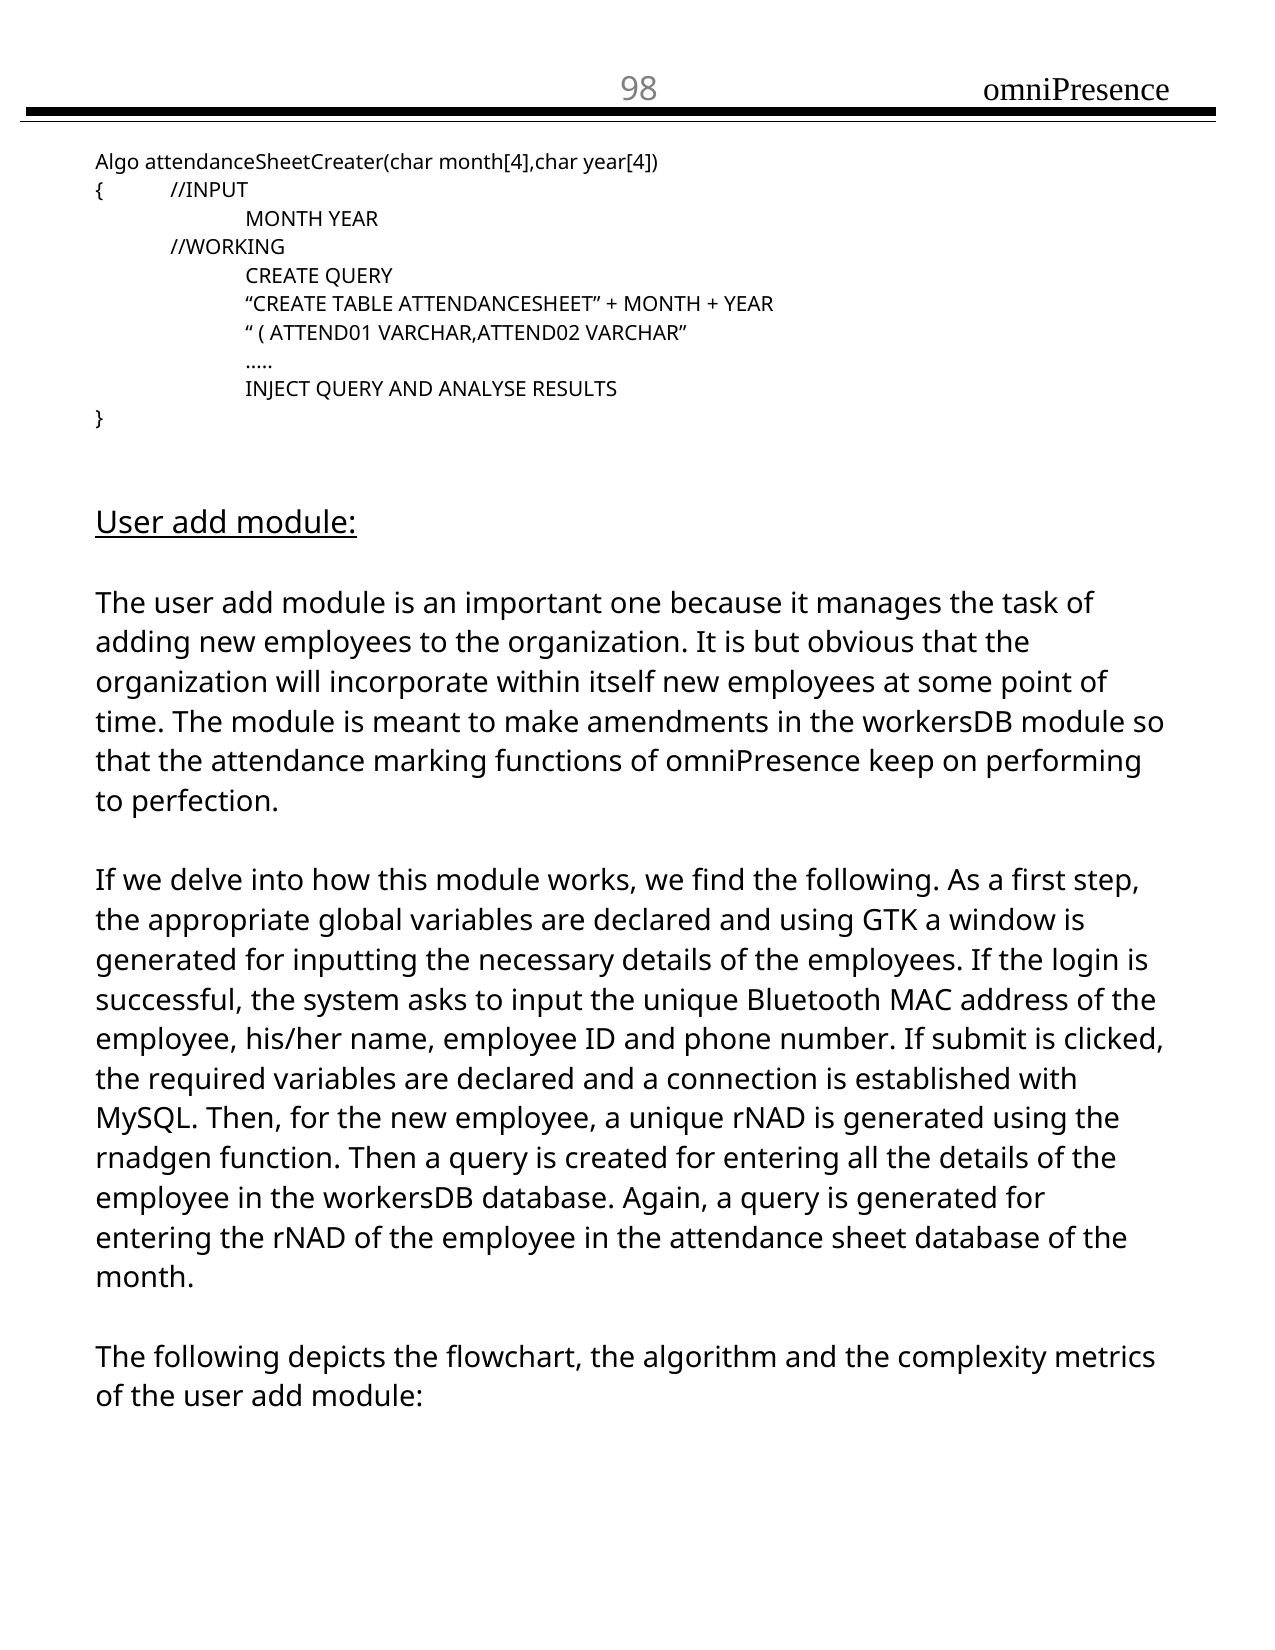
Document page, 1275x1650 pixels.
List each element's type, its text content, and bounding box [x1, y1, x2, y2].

text If we delve into how this module works, we find the following. As a first step, the appropriate global variables are declared and using GTK a window is generated for inputting the necessary details of the employees. If the login is successful, the system asks to input the unique Bluetooth MAC address of the employee, his/her name, employee ID and phone number. If submit is clicked, the required variables are declared and a connection is established with MySQL. Then, for the new employee, a unique rNAD is generated using the rnadgen function. Then a query is created for entering all the details of the employee in the workersDB database. Again, a query is generated for entering the rNAD of the employee in the attendance sheet database of the month. [95, 860, 1170, 1296]
text The following depicts the flowchart, the algorithm and the complexity metrics of the user add module: [95, 1336, 1170, 1415]
text Algo attendanceSheetCreater(char month[4],char year[4]) [95, 147, 1170, 176]
text User add module: [95, 499, 1170, 542]
text //WORKING [95, 232, 1170, 261]
text MONTH YEAR [95, 204, 1170, 232]
text CREATE QUERY [95, 261, 1170, 289]
text INJECT QUERY AND ANALYSE RESULTS [95, 374, 1170, 403]
text “CREATE TABLE ATTENDANCESHEET” + MONTH + YEAR [95, 289, 1170, 318]
text “ ( ATTEND01 VARCHAR,ATTEND02 VARCHAR” [95, 318, 1170, 346]
text } [95, 403, 1170, 431]
text ….. [95, 346, 1170, 374]
text The user add module is an important one because it manages the task of adding new employees to the organization. It is but obvious that the organization will incorporate within itself new employees at some point of time. The module is meant to make amendments in the workersDB module so that the attendance marking functions of omniPresence keep on performing to perfection. [95, 582, 1170, 820]
text { //INPUT [95, 176, 1170, 204]
